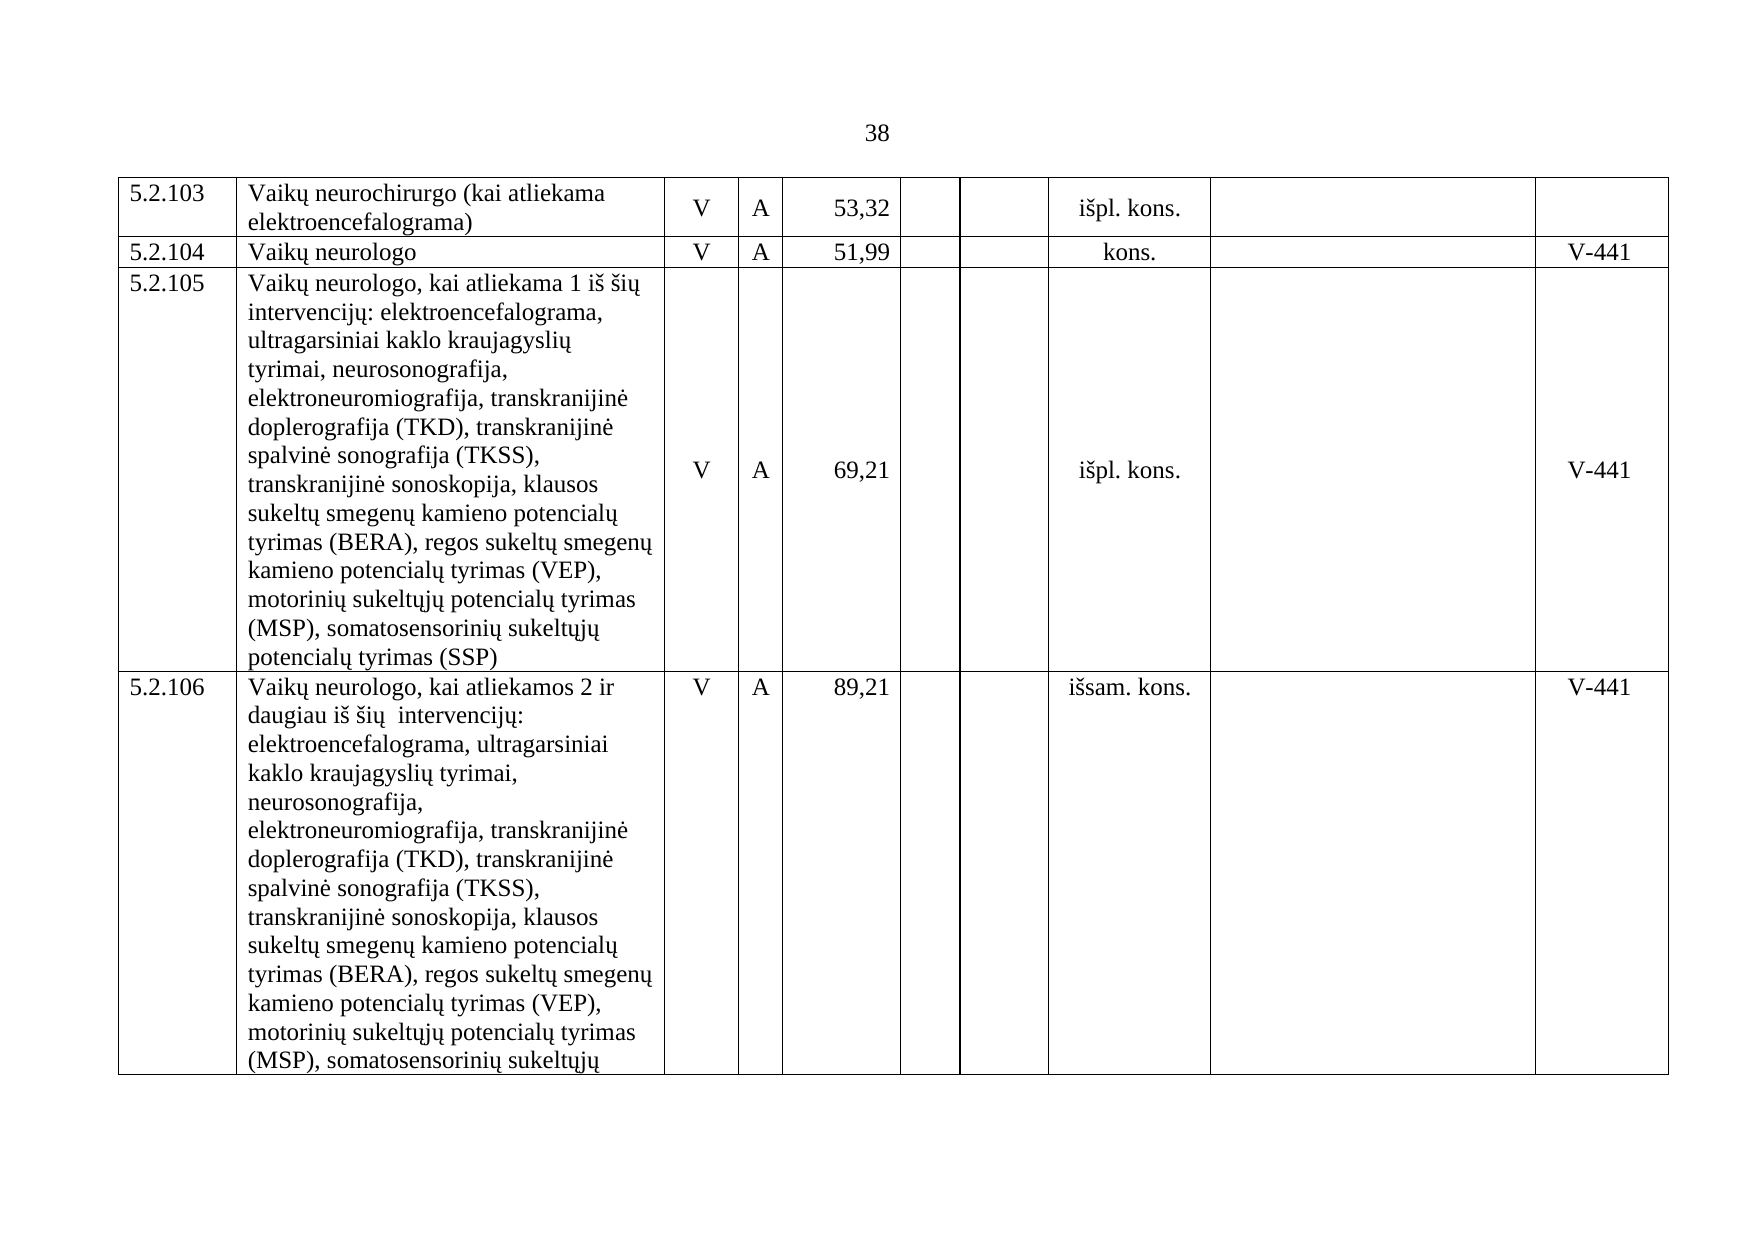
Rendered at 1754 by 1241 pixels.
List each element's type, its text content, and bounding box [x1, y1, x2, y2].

table_cell V-441 [1536, 237, 1668, 267]
table_cell išpl. kons. [1049, 178, 1210, 236]
table_cell [961, 178, 1048, 236]
table_cell 5.2.105 [119, 268, 236, 671]
table_cell V-441 [1536, 672, 1668, 1074]
table_cell [901, 268, 959, 671]
table_cell V [665, 268, 738, 671]
table_cell išsam. kons. [1049, 672, 1210, 1074]
table_cell Vaikų neurologo [237, 237, 664, 267]
table_cell 5.2.103 [119, 178, 236, 236]
table_cell [1211, 178, 1535, 236]
table_cell Vaikų neurologo, kai atliekamos 2 ir daugiau iš šių intervencijų: elektroencefalograma, ultragarsiniai kaklo kraujagyslių tyrimai, neurosonografija, elektroneuromiografija, transkranijinė doplerografija (TKD), transkranijinė spalvinė sonografija (TKSS), transkranijinė sonoskopija, klausos sukeltų smegenų kamieno potencialų tyrimas (BERA), regos sukeltų smegenų kamieno potencialų tyrimas (VEP), motorinių sukeltųjų potencialų tyrimas (MSP), somatosensorinių sukeltųjų [237, 672, 664, 1074]
table_cell [901, 672, 959, 1074]
table_cell A [739, 672, 782, 1074]
table_cell [1536, 178, 1668, 236]
table_cell išpl. kons. [1049, 268, 1210, 671]
table_cell 53,32 [783, 178, 900, 236]
table_cell [961, 672, 1048, 1074]
table_cell A [739, 268, 782, 671]
table_cell [1211, 237, 1535, 267]
table_cell 89,21 [783, 672, 900, 1074]
table_cell A [739, 237, 782, 267]
table_cell [1211, 672, 1535, 1074]
table_cell V [665, 672, 738, 1074]
table_cell [901, 237, 959, 267]
table_cell 69,21 [783, 268, 900, 671]
table_cell Vaikų neurochirurgo (kai atliekama elektroencefalograma) [237, 178, 664, 236]
table_cell V [665, 237, 738, 267]
table_cell 51,99 [783, 237, 900, 267]
table_cell V-441 [1536, 268, 1668, 671]
table_cell [901, 178, 959, 236]
table_cell [961, 237, 1048, 267]
table_cell 5.2.106 [119, 672, 236, 1074]
table_cell A [739, 178, 782, 236]
table_cell Vaikų neurologo, kai atliekama 1 iš šių intervencijų: elektroencefalograma, ultragarsiniai kaklo kraujagyslių tyrimai, neurosonografija, elektroneuromiografija, transkranijinė doplerografija (TKD), transkranijinė spalvinė sonografija (TKSS), transkranijinė sonoskopija, klausos sukeltų smegenų kamieno potencialų tyrimas (BERA), regos sukeltų smegenų kamieno potencialų tyrimas (VEP), motorinių sukeltųjų potencialų tyrimas (MSP), somatosensorinių sukeltųjų potencialų tyrimas (SSP) [237, 268, 664, 671]
table_cell [961, 268, 1048, 671]
table_cell V [665, 178, 738, 236]
table_cell [1211, 268, 1535, 671]
table_cell 5.2.104 [119, 237, 236, 267]
table_cell kons. [1049, 237, 1210, 267]
